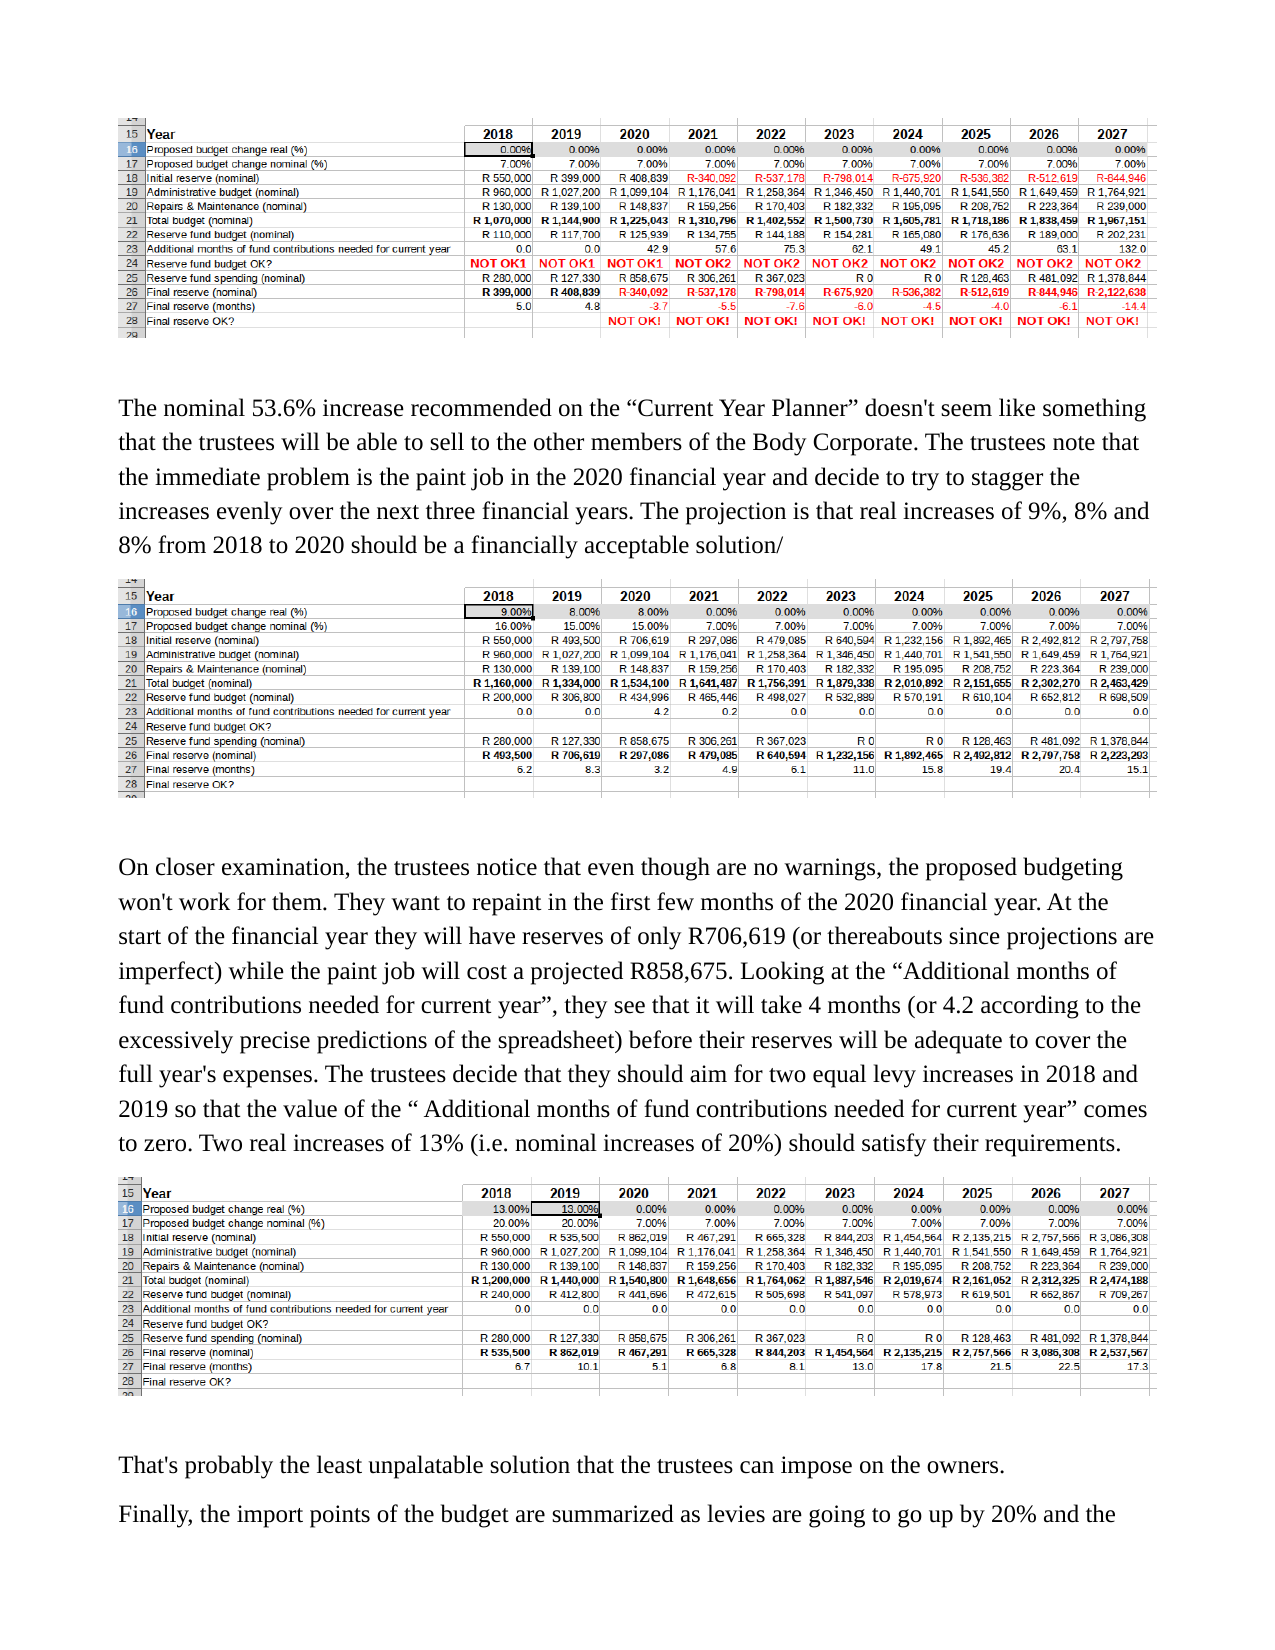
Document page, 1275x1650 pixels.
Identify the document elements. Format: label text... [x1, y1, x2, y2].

picture [118, 1177, 1157, 1396]
text Finally, the import points of the budget are summarized as levies are going to go up by 20% and the [118, 1499, 1157, 1528]
picture [118, 579, 1157, 798]
text On closer examination, the trustees notice that even though are no warnings, the proposed budgeting won't work for them. They want to repaint in the first few months of the 2020 financial year. At the start of the financial year they will have reserves of only R706,619 (or thereabouts since projections are imperfect) while the paint job will cost a projected R858,675. Looking at the “Additional months of fund contributions needed for current year”, they see that it will take 4 months (or 4.2 according to the excessively precise predictions of the spreadsheet) before their reserves will be adequate to cover the full year's expenses. The trustees decide that they should aim for two equal levy increases in 2018 and 2019 so that the value of the “ Additional months of fund contributions needed for current year” comes to zero. Two real increases of 13% (i.e. nominal increases of 20%) should satisfy their requirements. [118, 852, 1157, 1157]
picture [118, 118, 1157, 338]
text The nominal 53.6% increase recommended on the “Current Year Planner” doesn't seem like something that the trustees will be able to sell to the other members of the Body Corporate. The trustees note that the immediate problem is the paint job in the 2020 financial year and decide to try to stagger the increases evenly over the next three financial years. The projection is that real increases of 9%, 8% and 8% from 2018 to 2020 should be a financially acceptable solution/ [118, 393, 1157, 559]
text That's probably the least unpalatable solution that the trustees can impose on the owners. [118, 1451, 1157, 1479]
